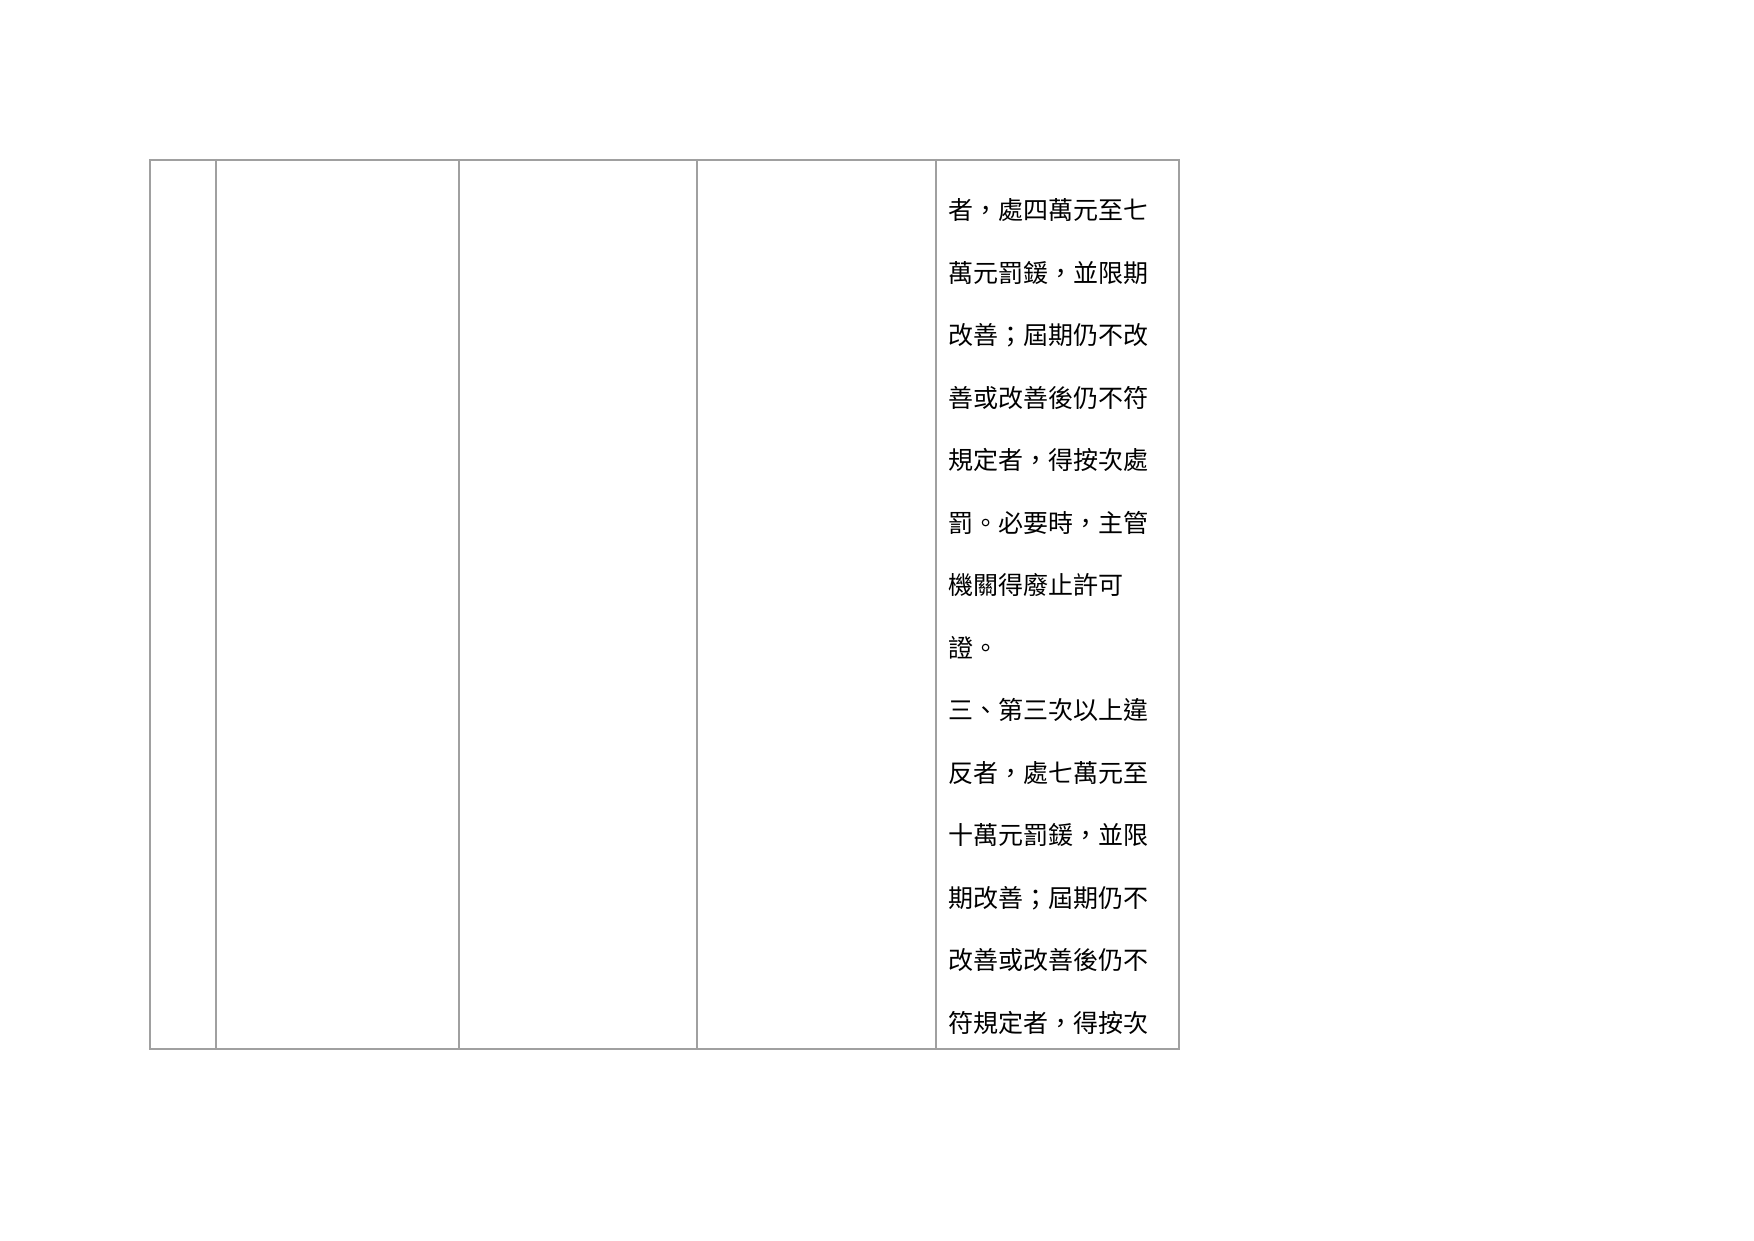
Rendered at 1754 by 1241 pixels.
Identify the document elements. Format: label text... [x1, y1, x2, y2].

table_cell 者，處四萬元至七萬元罰鍰，並限期改善；屆期仍不改善或改善後仍不符規定者，得按次處罰。必要時，主管機關得廢止許可證。 三、第三次以上違反者，處七萬元至十萬元罰鍰，並限期改善；屆期仍不改善或改善後仍不符規定者，得按次 [937, 161, 1178, 1048]
table_cell [698, 161, 935, 1048]
table_cell [460, 161, 696, 1048]
table_cell [217, 161, 458, 1048]
table_cell [151, 161, 215, 1048]
